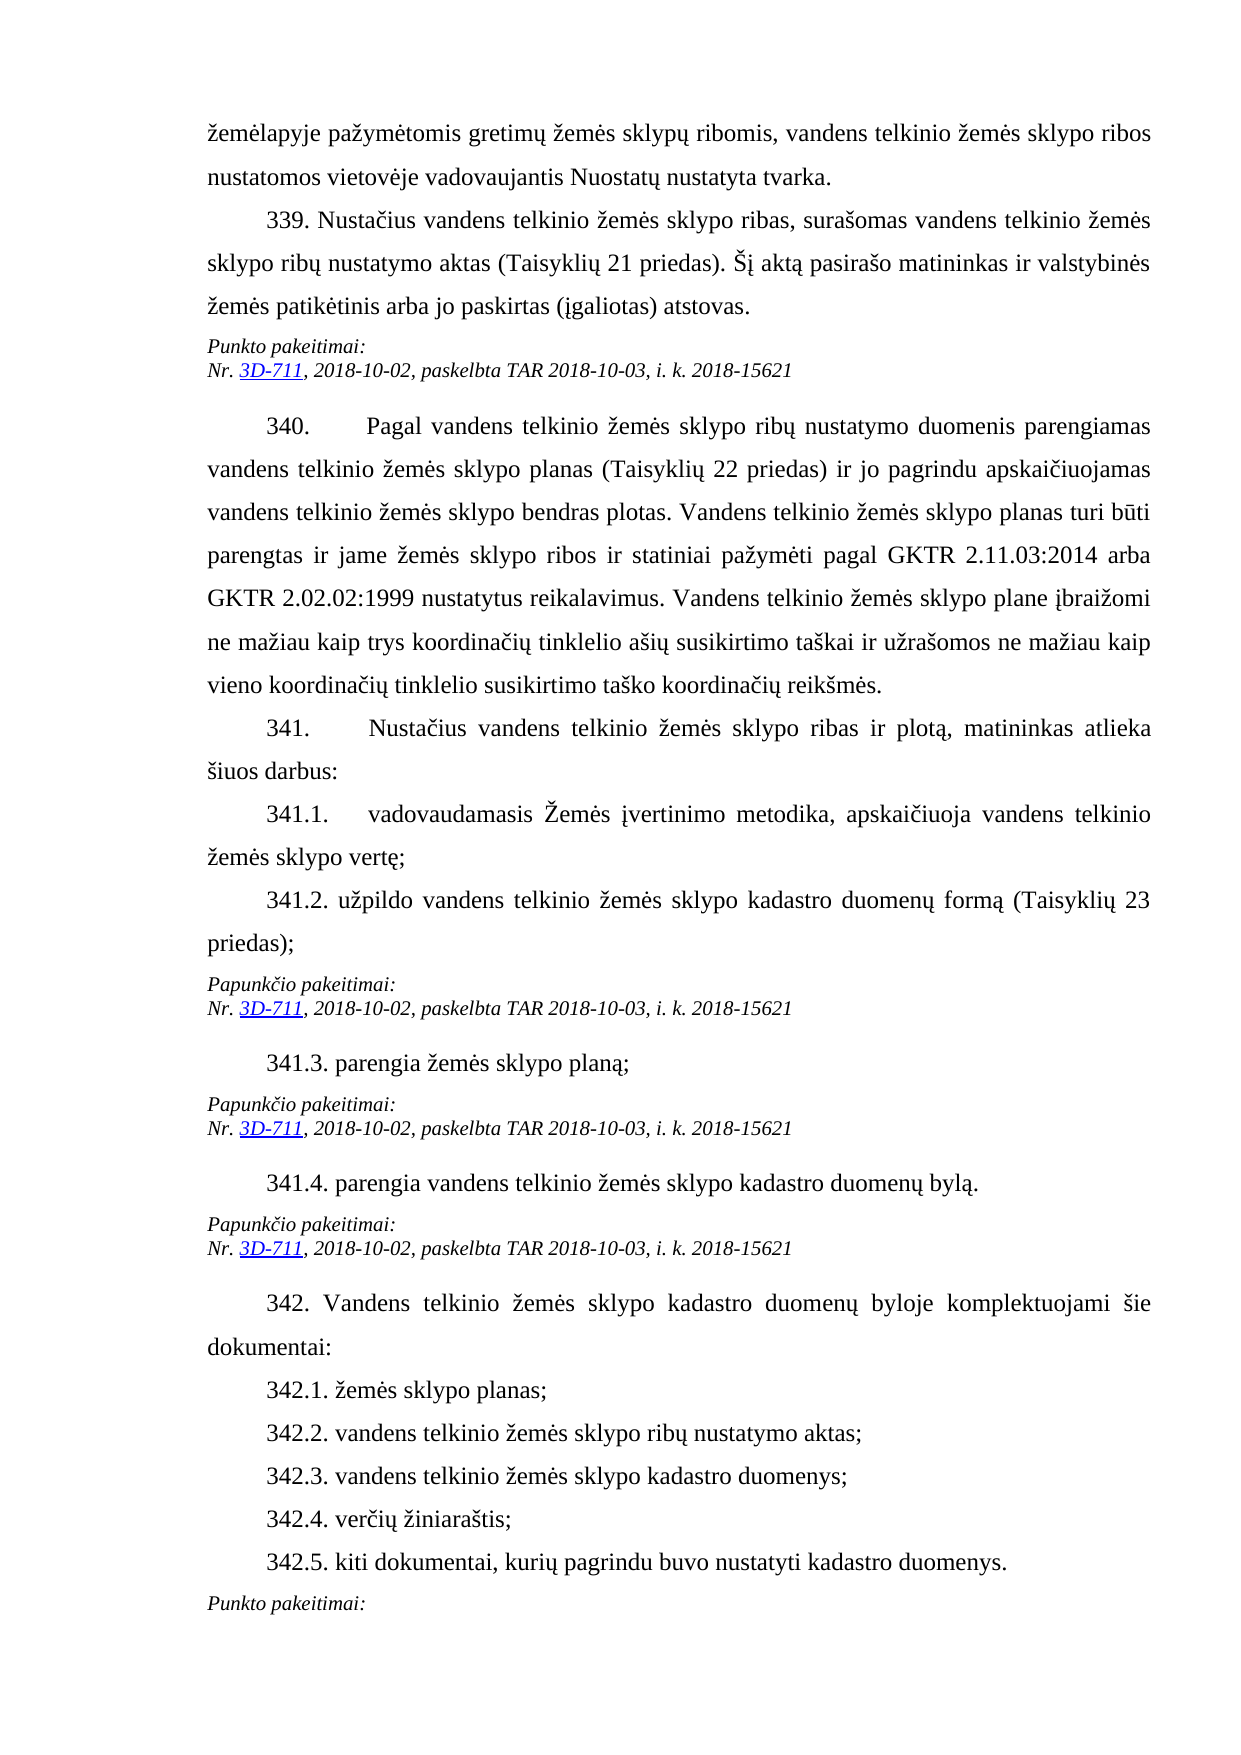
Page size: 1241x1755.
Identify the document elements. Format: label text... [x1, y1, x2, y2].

text Nr. 3D-711, 2018-10-02, paskelbta TAR 2018-10-03, i. k. 2018-15621 [207, 996, 1152, 1020]
text 342.2. vandens telkinio žemės sklypo ribų nustatymo aktas; [207, 1418, 1152, 1447]
text Punkto pakeitimai: [207, 334, 1152, 358]
text 341.4. parengia vandens telkinio žemės sklypo kadastro duomenų bylą. [207, 1168, 1152, 1197]
text Nr. 3D-711, 2018-10-02, paskelbta TAR 2018-10-03, i. k. 2018-15621 [207, 358, 1152, 382]
text 341. Nustačius vandens telkinio žemės sklypo ribas ir plotą, matininkas atlieka šiuos darbus: [207, 713, 1152, 785]
text 342.5. kiti dokumentai, kurių pagrindu buvo nustatyti kadastro duomenys. [207, 1547, 1152, 1576]
text žemėlapyje pažymėtomis gretimų žemės sklypų ribomis, vandens telkinio žemės sklypo ribos nustatomos vietovėje vadovaujantis Nuostatų nustatyta tvarka. [207, 118, 1152, 190]
text 341.1. vadovaudamasis Žemės įvertinimo metodika, apskaičiuoja vandens telkinio žemės sklypo vertę; [207, 799, 1152, 871]
text Nr. 3D-711, 2018-10-02, paskelbta TAR 2018-10-03, i. k. 2018-15621 [207, 1236, 1152, 1260]
text 342. Vandens telkinio žemės sklypo kadastro duomenų byloje komplektuojami šie dokumentai: [207, 1288, 1152, 1360]
text Papunkčio pakeitimai: [207, 1212, 1152, 1236]
text Nr. 3D-711, 2018-10-02, paskelbta TAR 2018-10-03, i. k. 2018-15621 [207, 1116, 1152, 1140]
text Punkto pakeitimai: [207, 1590, 1152, 1614]
text 342.3. vandens telkinio žemės sklypo kadastro duomenys; [207, 1461, 1152, 1490]
text Papunkčio pakeitimai: [207, 1092, 1152, 1116]
text 340. Pagal vandens telkinio žemės sklypo ribų nustatymo duomenis parengiamas vandens telkinio žemės sklypo planas (Taisyklių 22 priedas) ir jo pagrindu apskaičiuojamas vandens telkinio žemės sklypo bendras plotas. Vandens telkinio žemės sklypo planas turi būti parengtas ir jame žemės sklypo ribos ir statiniai pažymėti pagal GKTR 2.11.03:2014 arba GKTR 2.02.02:1999 nustatytus reikalavimus. Vandens telkinio žemės sklypo plane įbraižomi ne mažiau kaip trys koordinačių tinklelio ašių susikirtimo taškai ir užrašomos ne mažiau kaip vieno koordinačių tinklelio susikirtimo taško koordinačių reikšmės. [207, 411, 1152, 698]
text 342.1. žemės sklypo planas; [207, 1375, 1152, 1403]
text Papunkčio pakeitimai: [207, 972, 1152, 996]
text 342.4. verčių žiniaraštis; [207, 1504, 1152, 1533]
text 341.2. užpildo vandens telkinio žemės sklypo kadastro duomenų formą (Taisyklių 23 priedas); [207, 885, 1152, 957]
text 341.3. parengia žemės sklypo planą; [207, 1048, 1152, 1077]
text 339. Nustačius vandens telkinio žemės sklypo ribas, surašomas vandens telkinio žemės sklypo ribų nustatymo aktas (Taisyklių 21 priedas). Šį aktą pasirašo matininkas ir valstybinės žemės patikėtinis arba jo paskirtas (įgaliotas) atstovas. [207, 205, 1152, 320]
